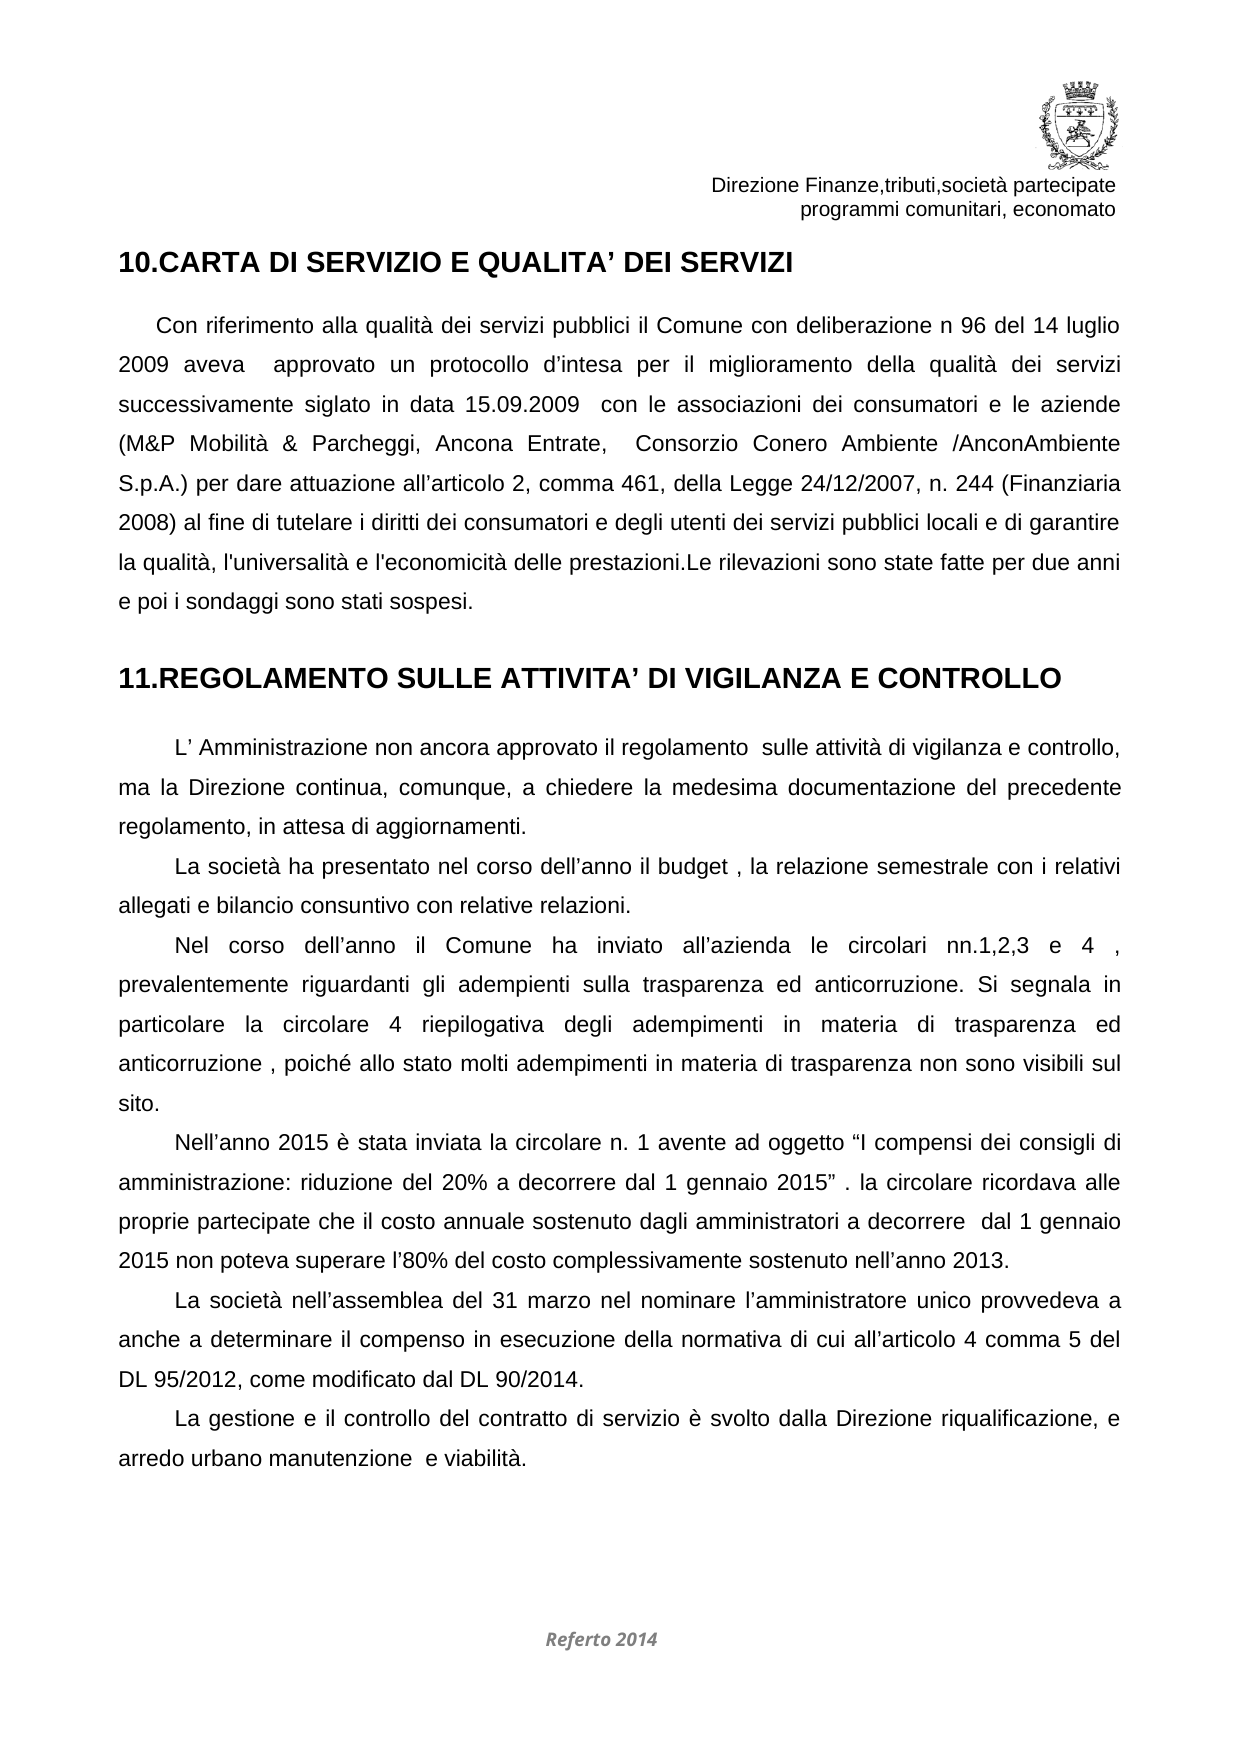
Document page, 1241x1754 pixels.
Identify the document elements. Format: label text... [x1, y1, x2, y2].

text La società ha presentato nel corso dell’anno il budget , la relazione semestrale con i relativi allegati e bilancio consuntivo con relative relazioni. [118, 853, 1122, 918]
text La gestione e il controllo del contratto di servizio è svolto dalla Direzione riqualificazione, e arredo urbano manutenzione e viabilità. [118, 1405, 1122, 1471]
text 10.CARTA DI SERVIZIO E QUALITA’ DEI SERVIZI [118, 245, 1122, 278]
picture [1035, 73, 1123, 173]
text L’ Amministrazione non ancora approvato il regolamento sulle attività di vigilanza e controllo, ma la Direzione continua, comunque, a chiedere la medesima documentazione del precedente regolamento, in attesa di aggiornamenti. [118, 734, 1122, 839]
text La società nell’assemblea del 31 marzo nel nominare l’amministratore unico provvedeva a anche a determinare il compenso in esecuzione della normativa di cui all’articolo 4 comma 5 del DL 95/2012, come modificato dal DL 90/2014. [118, 1287, 1122, 1392]
text 11.REGOLAMENTO SULLE ATTIVITA’ DI VIGILANZA E CONTROLLO [118, 661, 1122, 695]
text Con riferimento alla qualità dei servizi pubblici il Comune con deliberazione n 96 del 14 luglio 2009 aveva approvato un protocollo d’intesa per il miglioramento della qualità dei servizi successivamente siglato in data 15.09.2009 con le associazioni dei consumatori e le aziende (M&P Mobilità & Parcheggi, Ancona Entrate, Consorzio Conero Ambiente /AnconAmbiente S.p.A.) per dare attuazione all’articolo 2, comma 461, della Legge 24/12/2007, n. 244 (Finanziaria 2008) al fine di tutelare i diritti dei consumatori e degli utenti dei servizi pubblici locali e di garantire la qualità, l'universalità e l'economicità delle prestazioni.Le rilevazioni sono state fatte per due anni e poi i sondaggi sono stati sospesi. [118, 312, 1122, 614]
text Nell’anno 2015 è stata inviata la circolare n. 1 avente ad oggetto “I compensi dei consigli di amministrazione: riduzione del 20% a decorrere dal 1 gennaio 2015” . la circolare ricordava alle proprie partecipate che il costo annuale sostenuto dagli amministratori a decorrere dal 1 gennaio 2015 non poteva superare l’80% del costo complessivamente sostenuto nell’anno 2013. [118, 1129, 1122, 1274]
text Nel corso dell’anno il Comune ha inviato all’azienda le circolari nn.1,2,3 e 4 , prevalentemente riguardanti gli adempienti sulla trasparenza ed anticorruzione. Si segnala in particolare la circolare 4 riepilogativa degli adempimenti in materia di trasparenza ed anticorruzione , poiché allo stato molti adempimenti in materia di trasparenza non sono visibili sul sito. [118, 932, 1122, 1116]
